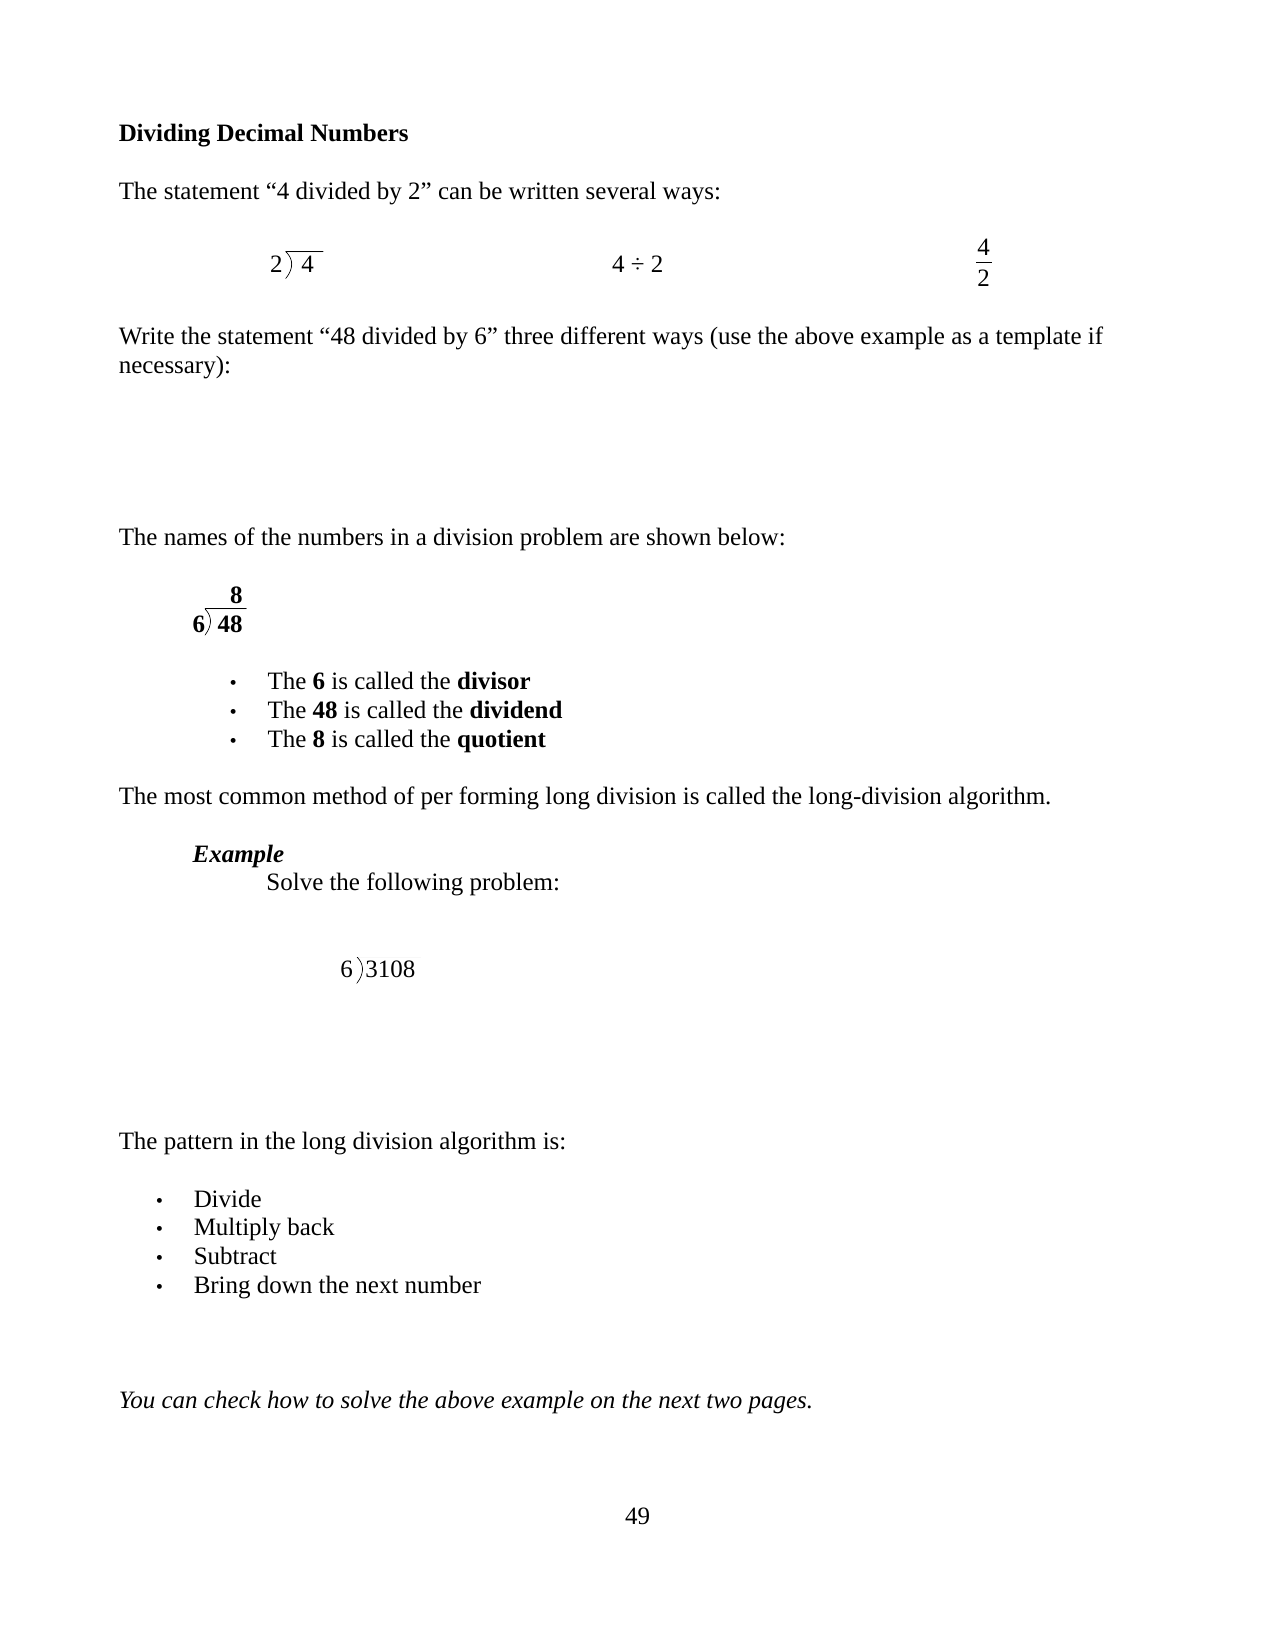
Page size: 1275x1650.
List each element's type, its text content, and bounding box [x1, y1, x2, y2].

text You can check how to solve the above example on the next two pages. [118, 1385, 1156, 1414]
table_header 2 4 [119, 234, 464, 278]
text 6 3108 [118, 954, 1156, 982]
list Multiply back [156, 1212, 1156, 1241]
list Divide [156, 1184, 1156, 1212]
text Dividing Decimal Numbers [118, 118, 1156, 147]
text 6 48 [192, 609, 1156, 637]
text The statement “4 divided by 2” can be written several ways: [118, 176, 1156, 205]
text The most common method of per forming long division is called the long-division algorithm. [118, 781, 1156, 810]
picture [204, 608, 247, 636]
text Solve the following problem: [118, 867, 1156, 896]
list The 48 is called the dividend [230, 695, 1156, 724]
text Write the statement “48 divided by 6” three different ways (use the above example as a template if necessary): [118, 321, 1156, 379]
table_header [810, 234, 1156, 292]
text The pattern in the long division algorithm is: [118, 1126, 1156, 1155]
text The names of the numbers in a division problem are shown below: [118, 522, 1156, 551]
text 8 [192, 580, 1156, 609]
list Subtract [156, 1241, 1156, 1270]
list Bring down the next number [156, 1270, 1156, 1299]
picture [356, 957, 422, 984]
picture [285, 251, 324, 279]
text Example [118, 839, 1156, 867]
list The 8 is called the quotient [230, 724, 1156, 752]
table_header 4 ÷ 2 [465, 234, 810, 292]
table_header [119, 279, 464, 292]
list The 6 is called the divisor [230, 666, 1156, 695]
